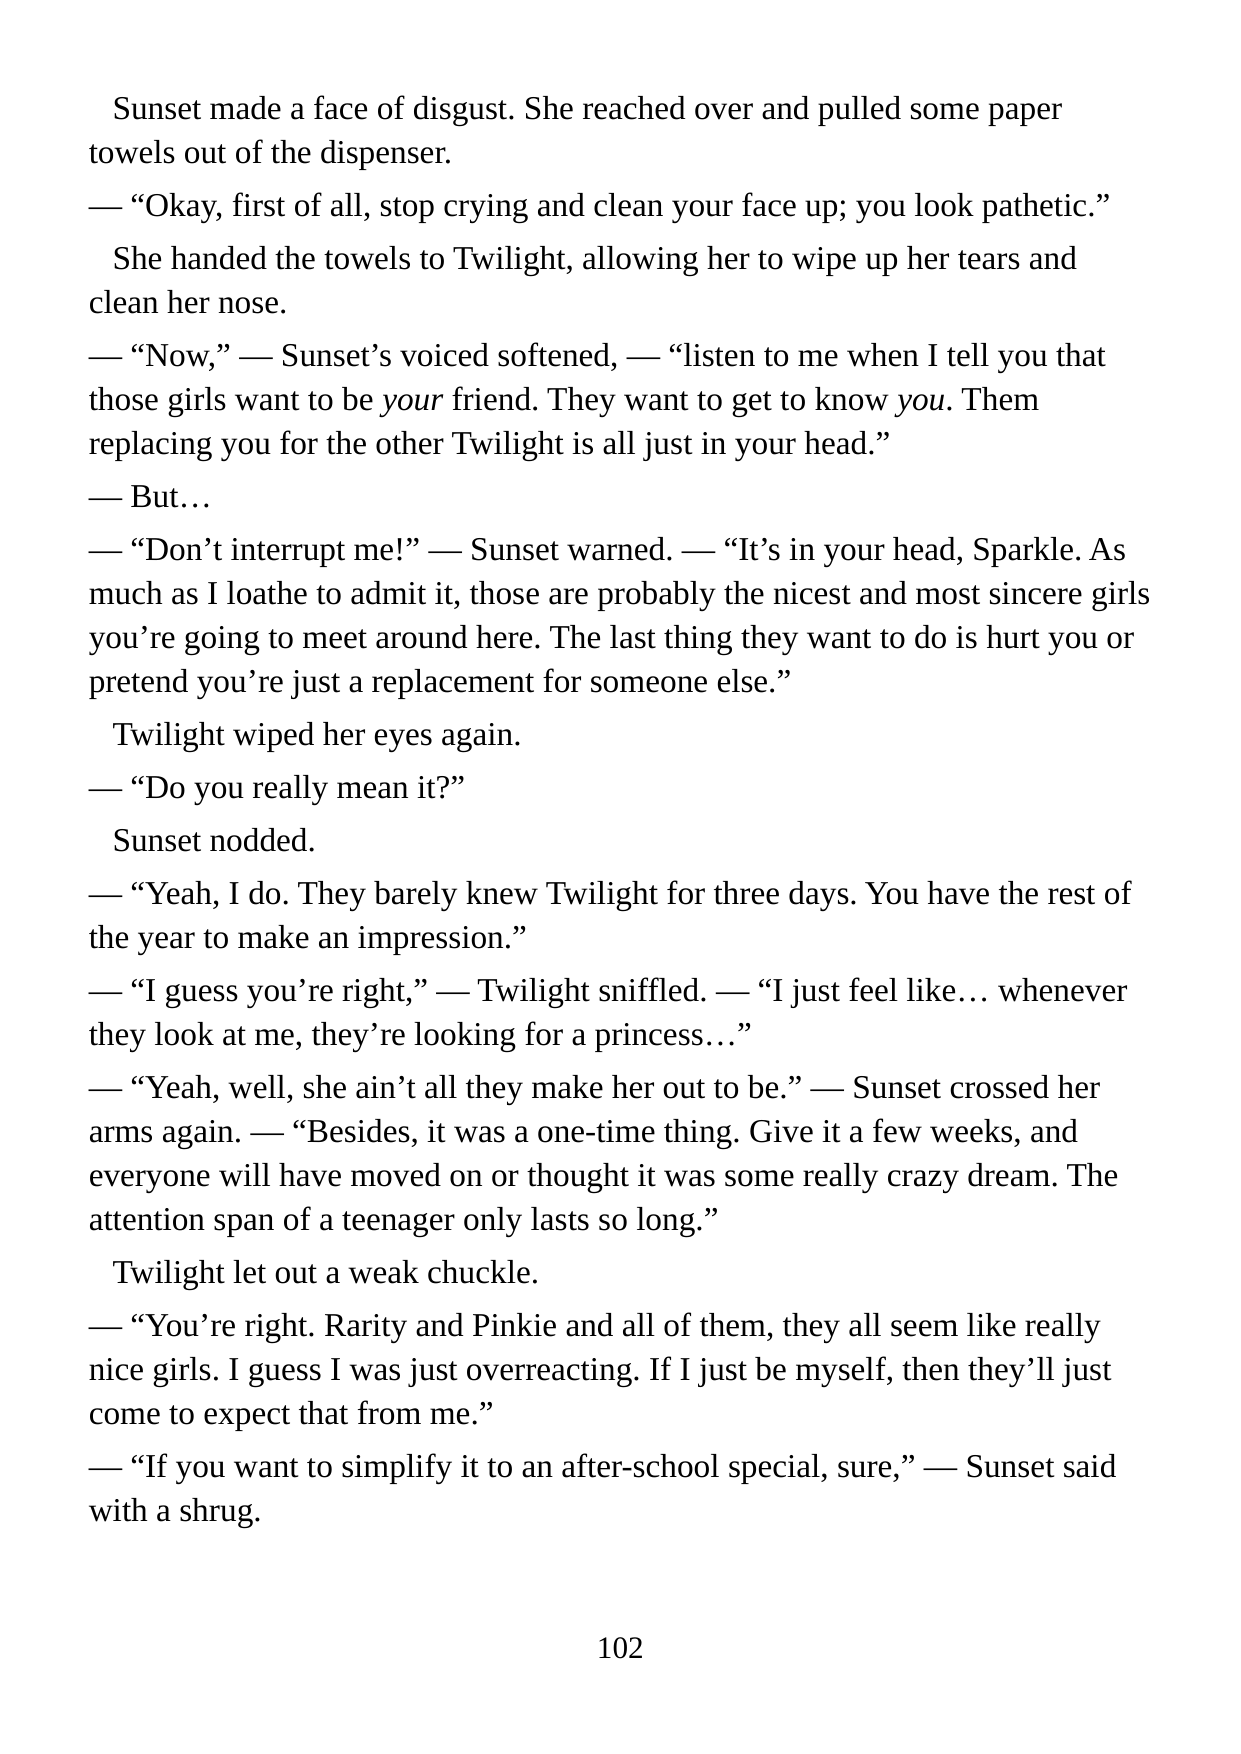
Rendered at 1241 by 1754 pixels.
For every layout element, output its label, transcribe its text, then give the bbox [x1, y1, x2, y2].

text — “Do you really mean it?” [88, 767, 1152, 806]
text — “Yeah, well, she ain’t all they make her out to be.” — Sunset crossed her arms again. — “Besides, it was a one-time thing. Give it a few weeks, and everyone will have moved on or thought it was some really crazy dream. The attention span of a teenager only lasts so long.” [88, 1067, 1152, 1238]
text Sunset nodded. [88, 820, 1152, 859]
text She handed the towels to Twilight, allowing her to wipe up her tears and clean her nose. [88, 238, 1152, 321]
text — “Yeah, I do. They barely knew Twilight for three days. You have the rest of the year to make an impression.” [88, 873, 1152, 956]
text Sunset made a face of disgust. She reached over and pulled some paper towels out of the dispenser. [88, 88, 1152, 171]
text — “I guess you’re right,” — Twilight sniffled. — “I just feel like… whenever they look at me, they’re looking for a princess…” [88, 970, 1152, 1053]
text — “Okay, first of all, stop crying and clean your face up; you look pathetic.” [88, 186, 1152, 224]
text — “Now,” — Sunset’s voiced softened, — “listen to me when I tell you that those girls want to be your friend. They want to get to know you. Them replacing you for the other Twilight is all just in your head.” [88, 335, 1152, 462]
text — “You’re right. Rarity and Pinkie and all of them, they all seem like really nice girls. I guess I was just overreacting. If I just be myself, then they’ll just come to expect that from me.” [88, 1305, 1152, 1432]
text Twilight wiped her eyes again. [88, 714, 1152, 753]
text — But… [88, 476, 1152, 515]
text — “Don’t interrupt me!” — Sunset warned. — “It’s in your head, Sparkle. As much as I loathe to admit it, those are probably the nicest and most sincere girls you’re going to meet around here. The last thing they want to do is hurt you or pretend you’re just a replacement for someone else.” [88, 529, 1152, 700]
text Twilight let out a weak chuckle. [88, 1252, 1152, 1291]
text — “If you want to simplify it to an after-school special, sure,” — Sunset said with a shrug. [88, 1446, 1152, 1529]
